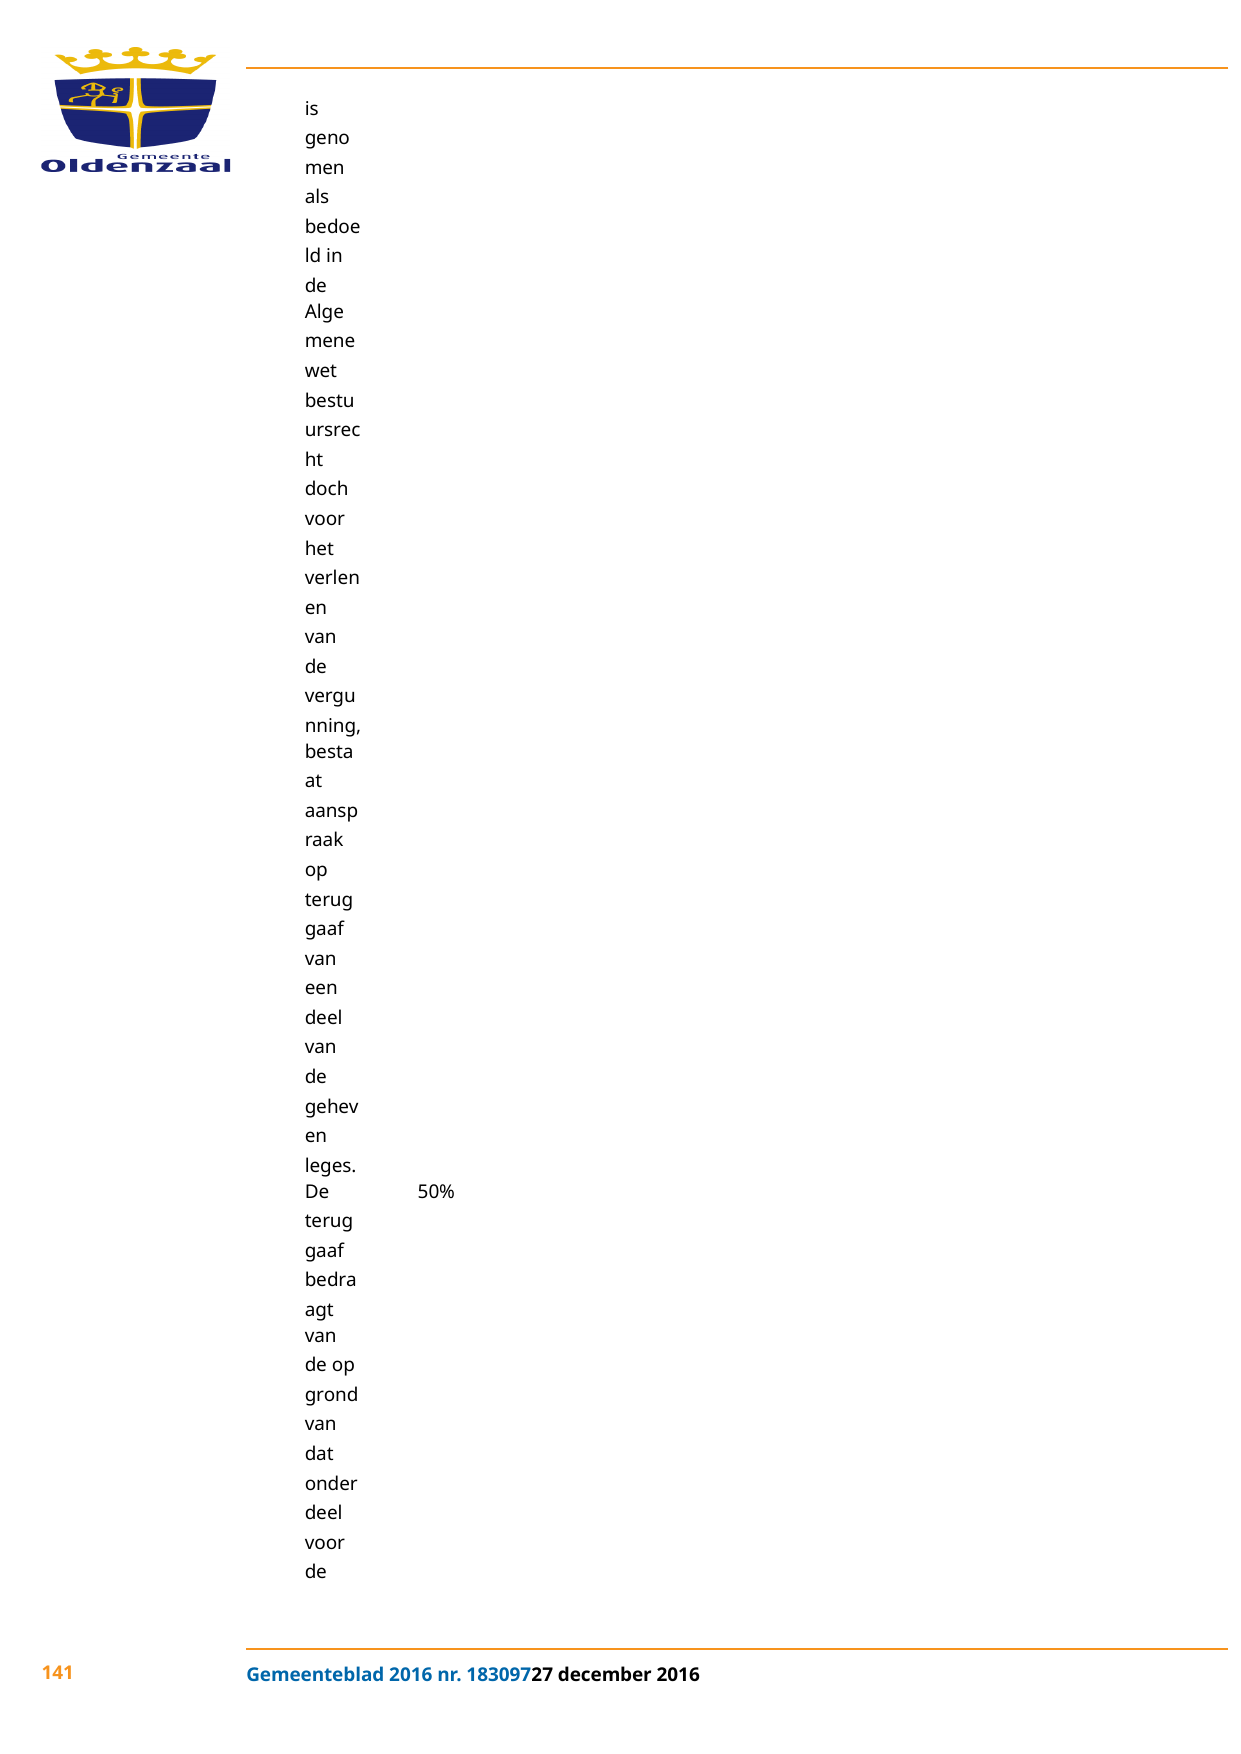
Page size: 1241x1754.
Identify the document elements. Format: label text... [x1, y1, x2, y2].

table_cell van de op grond van dat onderdeel voor de [305, 1322, 361, 1584]
table_cell [361, 95, 417, 298]
table_cell [361, 1178, 417, 1322]
table_cell De teruggaaf bedraagt [305, 1178, 361, 1322]
table_cell [418, 298, 474, 738]
table_cell [361, 1322, 417, 1584]
table_cell bestaat aanspraak op teruggaaf van een deel van de geheven leges. [305, 738, 361, 1178]
table_cell [248, 1178, 304, 1322]
table_cell [418, 1322, 474, 1584]
table_cell [248, 298, 304, 738]
table_cell 50% [418, 1178, 474, 1322]
table_cell [418, 738, 474, 1178]
table_cell [248, 95, 304, 298]
table_cell [418, 95, 474, 298]
table_cell [361, 298, 417, 738]
table_cell [248, 1322, 304, 1584]
table_cell Algemene wet bestuursrecht doch voor het verlenen van de vergunning, [305, 298, 361, 738]
table_cell [361, 738, 417, 1178]
table_cell [248, 738, 304, 1178]
table_cell is genomen als bedoeld in de [305, 95, 361, 298]
picture [41, 47, 231, 172]
